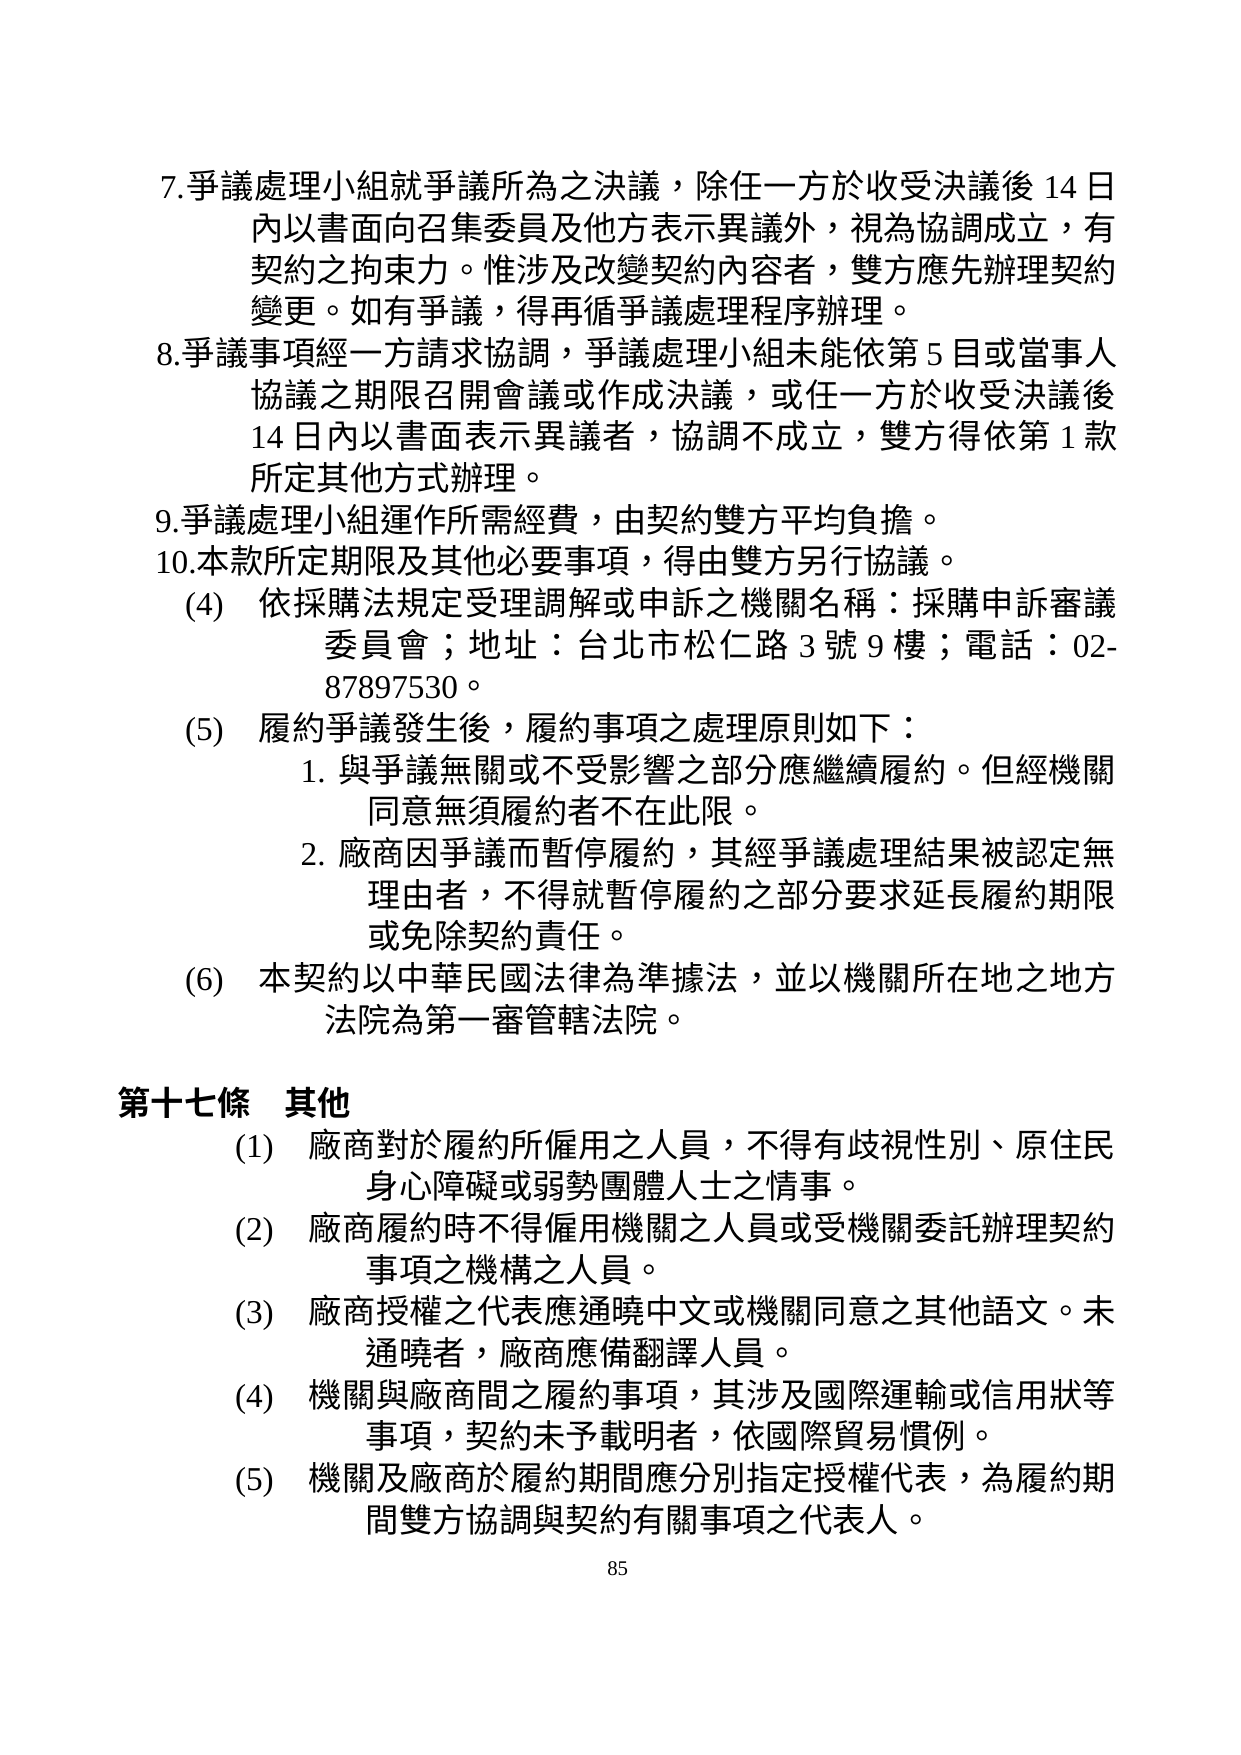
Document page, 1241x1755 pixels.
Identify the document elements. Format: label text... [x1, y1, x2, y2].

text 第十七條 其他 [117, 1082, 1117, 1124]
list 廠商對於履約所僱用之人員，不得有歧視性別、原住民、身心障礙或弱勢團體人士之情事。 [235, 1124, 1117, 1207]
text 9.爭議處理小組運作所需經費，由契約雙方平均負擔。 [88, 499, 1117, 541]
list 機關與廠商間之履約事項，其涉及國際運輸或信用狀等事項，契約未予載明者，依國際貿易慣例。 [235, 1374, 1117, 1457]
list 廠商履約時不得僱用機關之人員或受機關委託辦理契約事項之機構之人員。 [235, 1207, 1117, 1291]
text 10.本款所定期限及其他必要事項，得由雙方另行協議。 [88, 541, 1117, 582]
list 機關及廠商於履約期間應分別指定授權代表，為履約期間雙方協調與契約有關事項之代表人。 [235, 1457, 1117, 1541]
list 本契約以中華民國法律為準據法，並以機關所在地之地方法院為第一審管轄法院。 [185, 957, 1117, 1041]
list 依採購法規定受理調解或申訴之機關名稱：採購申訴審議委員會；地址：台北市松仁路3號9樓；電話：02-87897530。 [185, 582, 1117, 707]
text 8.爭議事項經一方請求協調，爭議處理小組未能依第5目或當事人協議之期限召開會議或作成決議，或任一方於收受決議後14日內以書面表示異議者，協調不成立，雙方得依第1款所定其他方式辦理。 [88, 332, 1117, 499]
list 與爭議無關或不受影響之部分應繼續履約。但經機關同意無須履約者不在此限。 [300, 749, 1117, 832]
text 7.爭議處理小組就爭議所為之決議，除任一方於收受決議後14日內以書面向召集委員及他方表示異議外，視為協調成立，有契約之拘束力。惟涉及改變契約內容者，雙方應先辦理契約變更。如有爭議，得再循爭議處理程序辦理。 [88, 166, 1117, 332]
list 履約爭議發生後，履約事項之處理原則如下： [185, 707, 1117, 749]
list 廠商因爭議而暫停履約，其經爭議處理結果被認定無理由者，不得就暫停履約之部分要求延長履約期限或免除契約責任。 [300, 832, 1117, 957]
list 廠商授權之代表應通曉中文或機關同意之其他語文。未通曉者，廠商應備翻譯人員。 [235, 1291, 1117, 1374]
